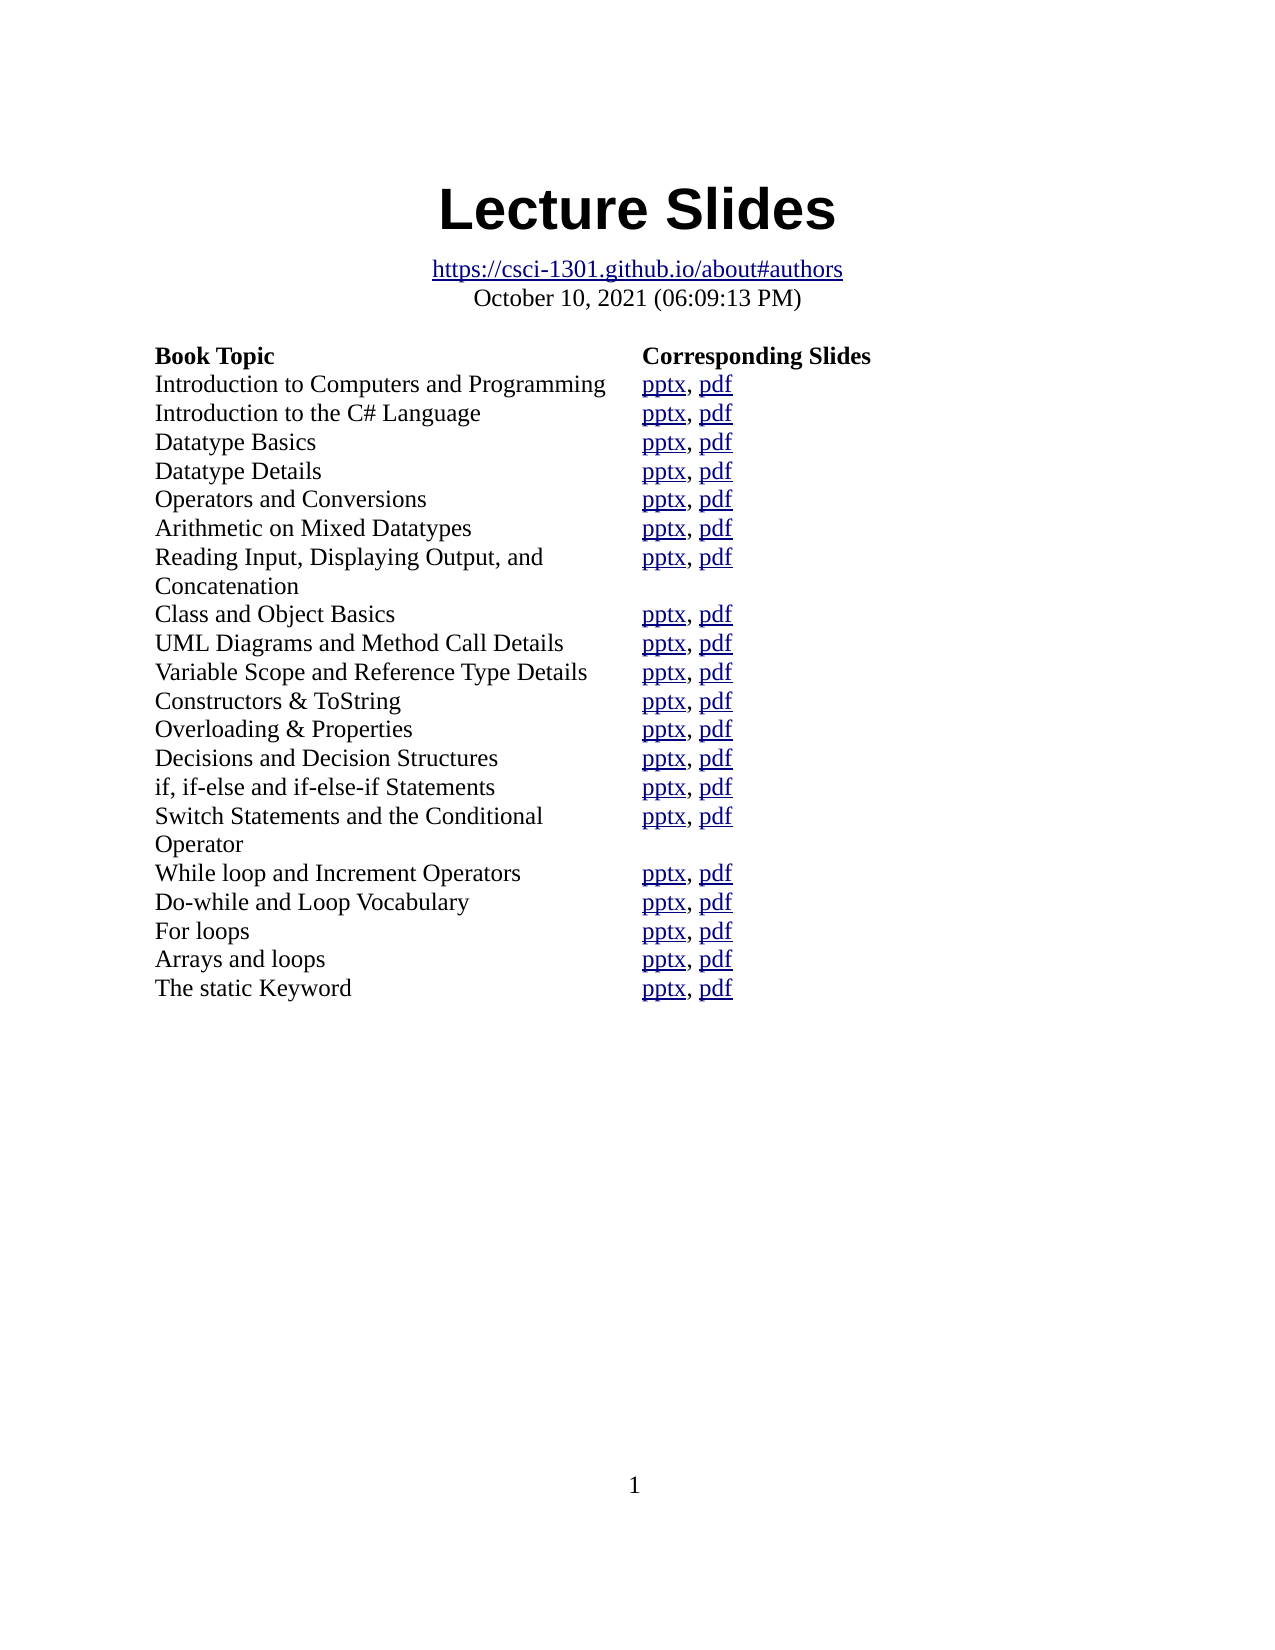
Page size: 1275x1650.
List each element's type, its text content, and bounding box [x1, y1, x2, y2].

table_cell pptx, pdf [638, 715, 1125, 743]
table_cell pptx, pdf [638, 370, 1125, 398]
table_cell pptx, pdf [638, 887, 1125, 916]
table_cell Datatype Details [150, 456, 637, 484]
table_cell pptx, pdf [638, 686, 1125, 714]
table_cell Overloading & Properties [150, 715, 637, 743]
title Lecture Slides [150, 175, 1125, 242]
table_cell pptx, pdf [638, 743, 1125, 772]
table_cell pptx, pdf [638, 772, 1125, 801]
table_cell Operators and Conversions [150, 485, 637, 513]
table_cell Introduction to Computers and Programming [150, 370, 637, 398]
table_cell if, if-else and if-else-if Statements [150, 772, 637, 801]
table_cell While loop and Increment Operators [150, 858, 637, 887]
table_cell pptx, pdf [638, 398, 1125, 427]
table_cell Do-while and Loop Vocabulary [150, 887, 637, 916]
table_cell Arithmetic on Mixed Datatypes [150, 513, 637, 542]
table_cell pptx, pdf [638, 657, 1125, 686]
table_cell pptx, pdf [638, 858, 1125, 887]
table_cell Decisions and Decision Structures [150, 743, 637, 772]
table_cell pptx, pdf [638, 427, 1125, 456]
table_cell pptx, pdf [638, 456, 1125, 484]
table_cell pptx, pdf [638, 973, 1125, 1002]
table_cell pptx, pdf [638, 542, 1125, 599]
table_cell Reading Input, Displaying Output, and Concatenation [150, 542, 637, 599]
table_cell pptx, pdf [638, 513, 1125, 542]
table_cell Class and Object Basics [150, 600, 637, 628]
table_cell pptx, pdf [638, 801, 1125, 858]
table_cell pptx, pdf [638, 916, 1125, 944]
table_cell Datatype Basics [150, 427, 637, 456]
table_header Book Topic [150, 341, 637, 369]
table_cell Constructors & ToString [150, 686, 637, 714]
text https://csci-1301.github.io/about#authors [150, 254, 1125, 283]
table_cell pptx, pdf [638, 628, 1125, 657]
table_cell pptx, pdf [638, 485, 1125, 513]
text October 10, 2021 (06:09:13 PM) [150, 283, 1125, 312]
table_cell pptx, pdf [638, 600, 1125, 628]
table_cell pptx, pdf [638, 945, 1125, 973]
table_cell Introduction to the C# Language [150, 398, 637, 427]
table_header Corresponding Slides [638, 341, 1125, 369]
table_cell UML Diagrams and Method Call Details [150, 628, 637, 657]
table_cell Variable Scope and Reference Type Details [150, 657, 637, 686]
table_cell For loops [150, 916, 637, 944]
table_cell The static Keyword [150, 973, 637, 1002]
table_cell Arrays and loops [150, 945, 637, 973]
table_cell Switch Statements and the Conditional Operator [150, 801, 637, 858]
